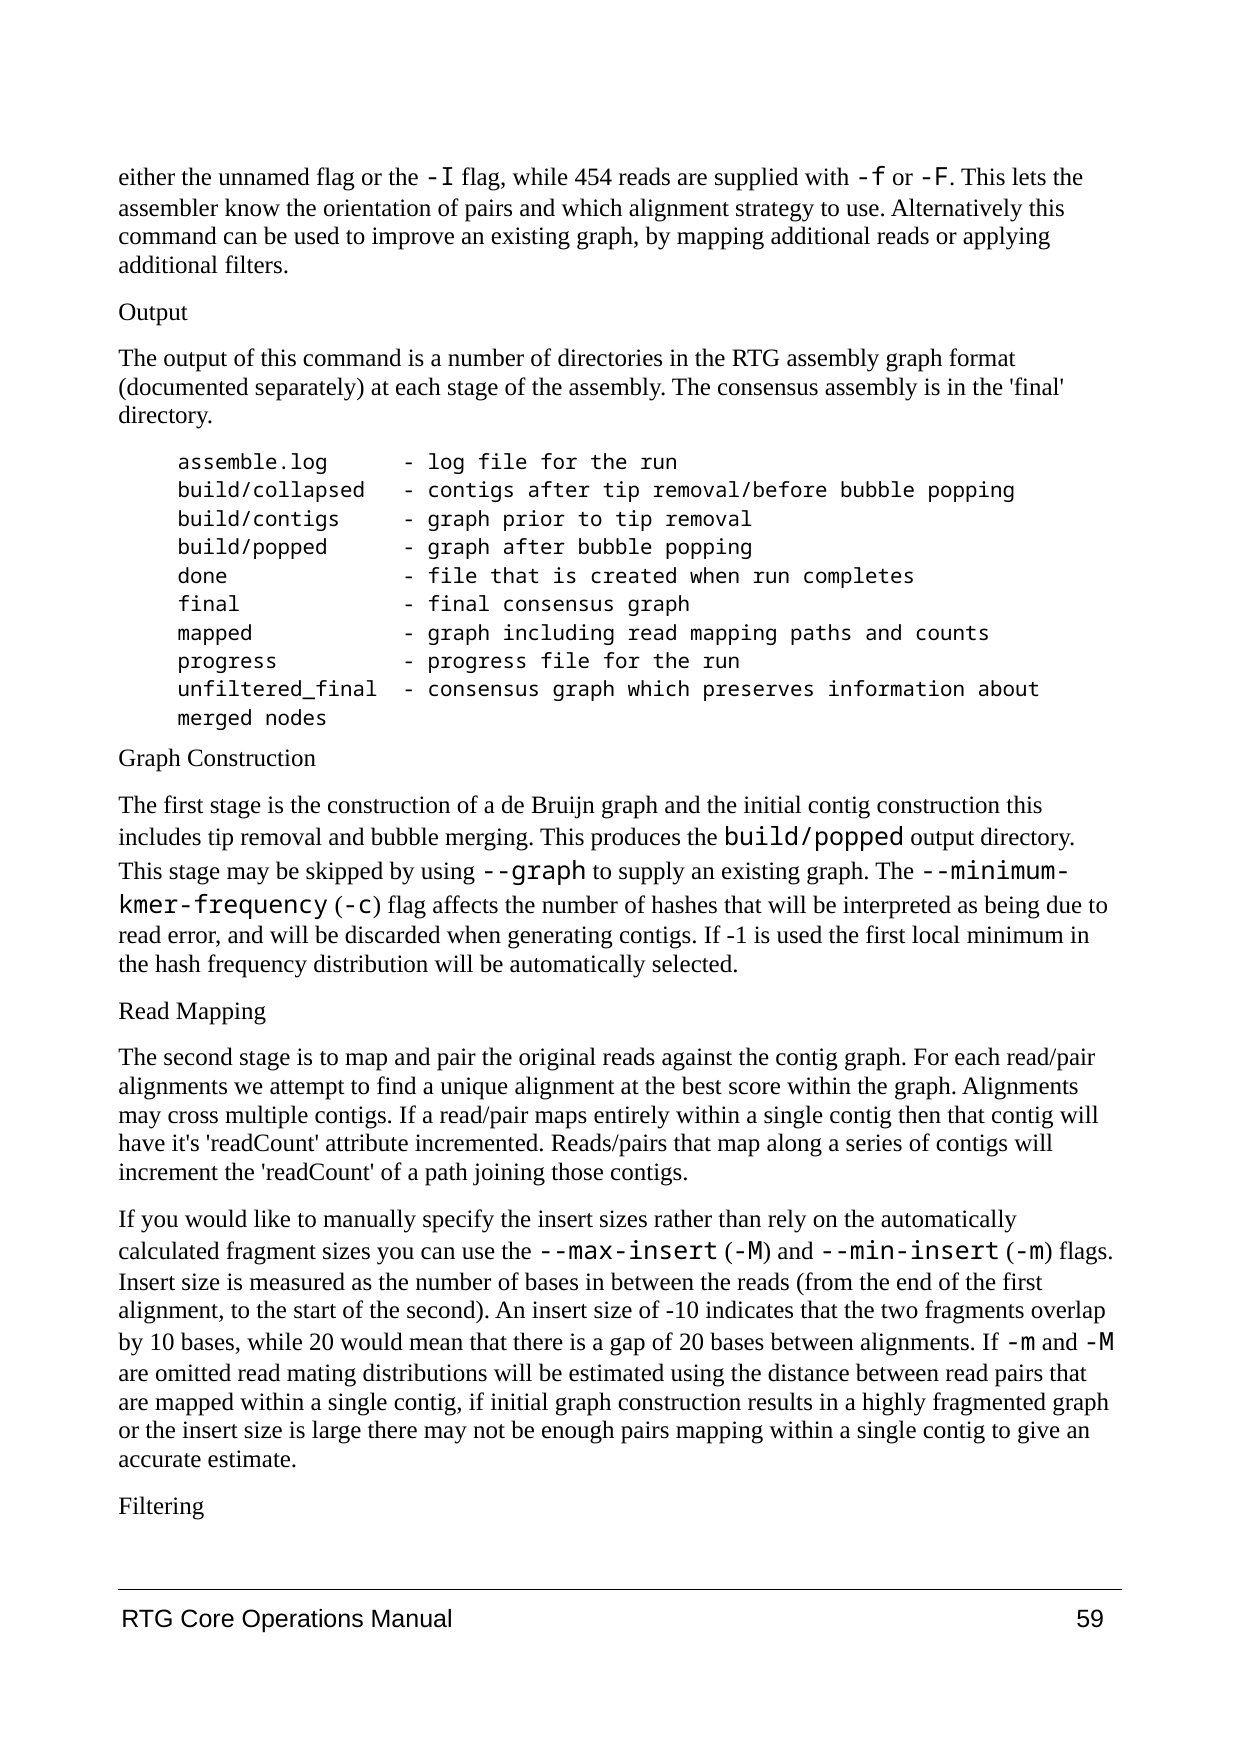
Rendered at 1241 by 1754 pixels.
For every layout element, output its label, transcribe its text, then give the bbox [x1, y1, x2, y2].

text unfiltered_final - consensus graph which preserves information about merged nodes [177, 674, 1122, 731]
text Filtering [118, 1491, 1122, 1519]
text The second stage is to map and pair the original reads against the contig graph. For each read/pair alignments we attempt to find a unique alignment at the best score within the graph. Alignments may cross multiple contigs. If a read/pair maps entirely within a single contig then that contig will have it's 'readCount' attribute incremented. Reads/pairs that map along a series of contigs will increment the 'readCount' of a path joining those contigs. [118, 1042, 1122, 1186]
text build/popped - graph after bubble popping [177, 532, 1122, 561]
text The first stage is the construction of a de Bruijn graph and the initial contig construction this includes tip removal and bubble merging. This produces the build/popped output directory. This stage may be skipped by using --graph to supply an existing graph. The --minimum-kmer-frequency (-c) flag affects the number of hashes that will be interpreted as being due to read error, and will be discarded when generating contigs. If -1 is used the first local minimum in the hash frequency distribution will be automatically selected. [118, 790, 1122, 978]
text Read Mapping [118, 996, 1122, 1024]
text final - final consensus graph [177, 589, 1122, 618]
text The output of this command is a number of directories in the RTG assembly graph format (documented separately) at each stage of the assembly. The consensus assembly is in the 'final' directory. [118, 343, 1122, 429]
text either the unnamed flag or the -I flag, while 454 reads are supplied with -f or -F. This lets the assembler know the orientation of pairs and which alignment strategy to use. Alternatively this command can be used to improve an existing graph, by mapping additional reads or applying additional filters. [118, 159, 1122, 279]
text assemble.log - log file for the run [177, 447, 1122, 476]
text Output [118, 297, 1122, 325]
text mapped - graph including read mapping paths and counts [177, 618, 1122, 646]
text progress - progress file for the run [177, 646, 1122, 674]
text build/collapsed - contigs after tip removal/before bubble popping [177, 476, 1122, 504]
text done - file that is created when run completes [177, 561, 1122, 589]
text build/contigs - graph prior to tip removal [177, 504, 1122, 532]
text If you would like to manually specify the insert sizes rather than rely on the automatically calculated fragment sizes you can use the --max-insert (-M) and --min-insert (-m) flags. Insert size is measured as the number of bases in between the reads (from the end of the first alignment, to the start of the second). An insert size of -10 indicates that the two fragments overlap by 10 bases, while 20 would mean that there is a gap of 20 bases between alignments. If -m and -M are omitted read mating distributions will be estimated using the distance between read pairs that are mapped within a single contig, if initial graph construction results in a highly fragmented graph or the insert size is large there may not be enough pairs mapping within a single contig to give an accurate estimate. [118, 1204, 1122, 1473]
text Graph Construction [118, 743, 1122, 772]
